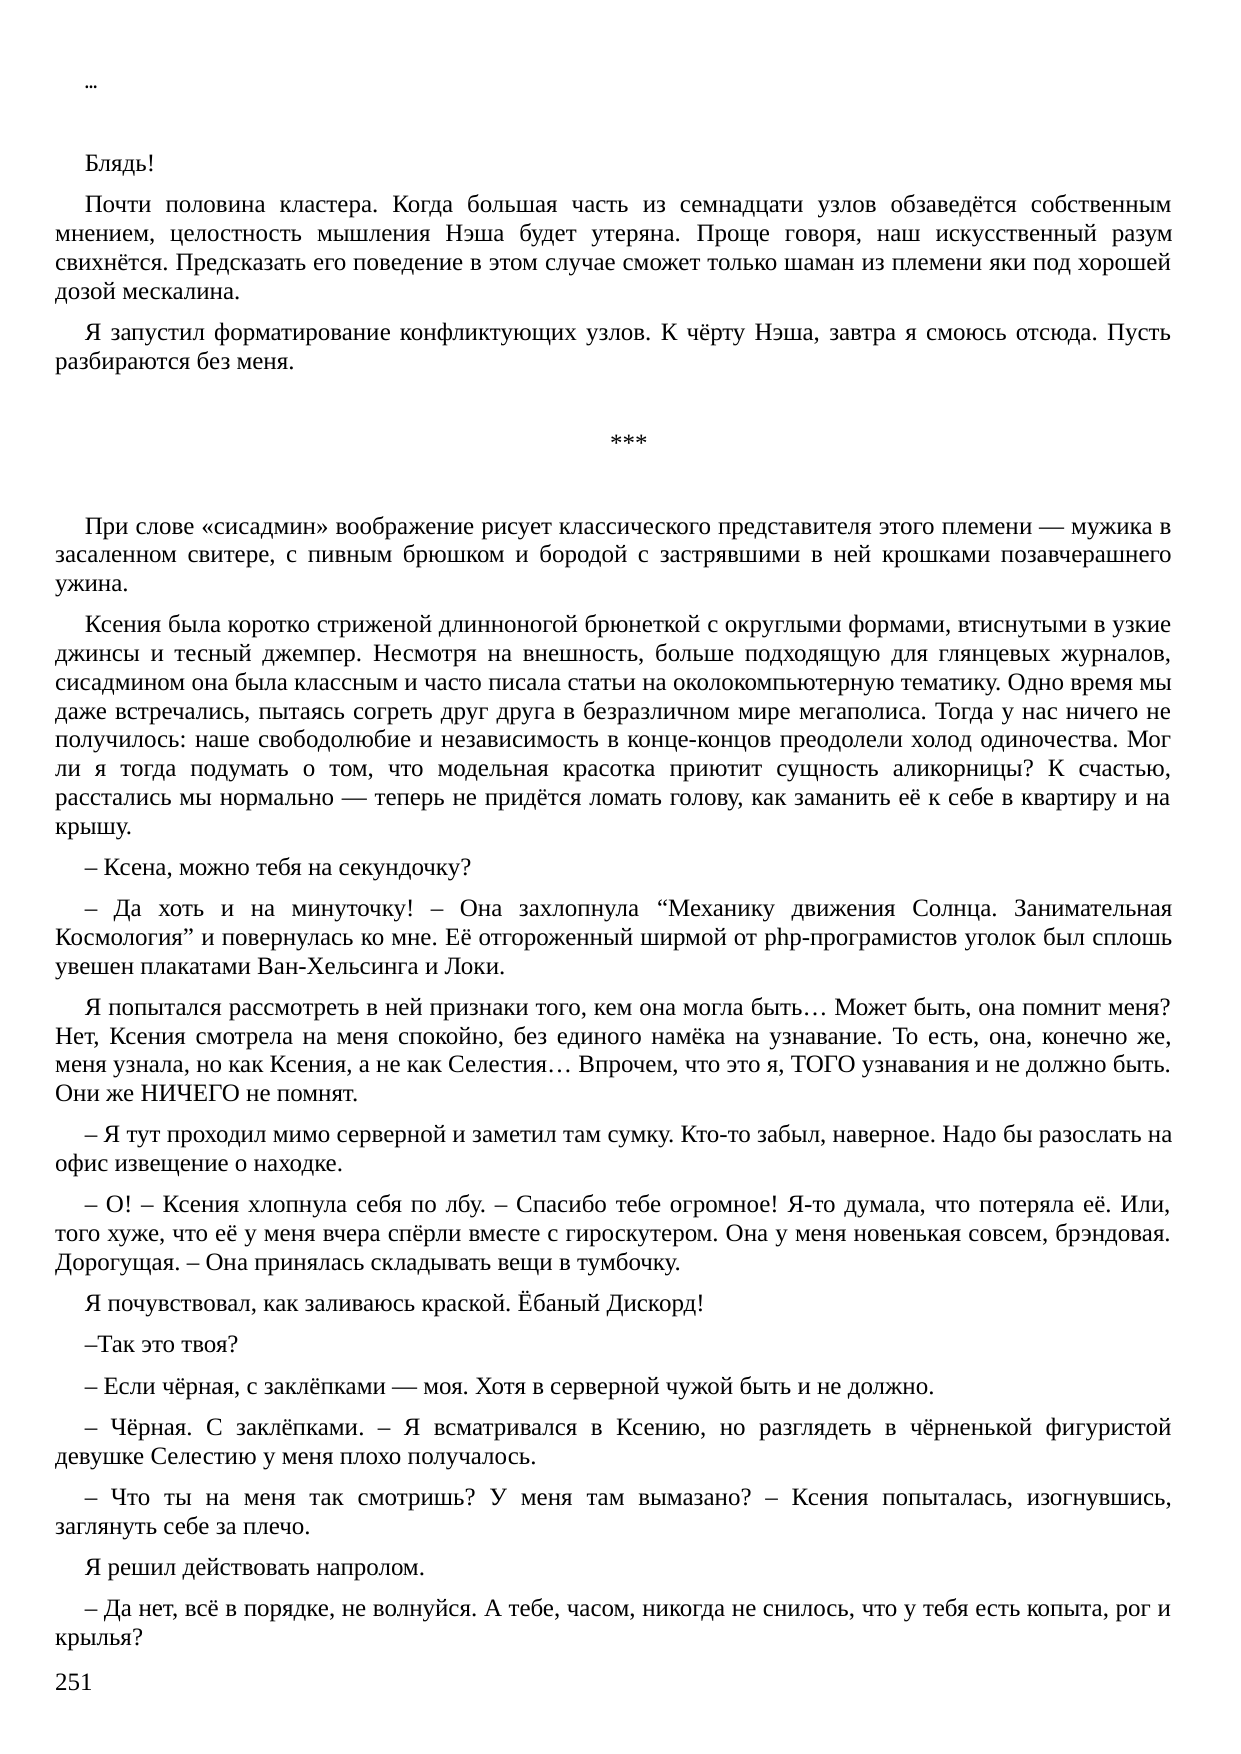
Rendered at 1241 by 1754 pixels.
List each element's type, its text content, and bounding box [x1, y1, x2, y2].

text Я запустил форматирование конфликтующих узлов. К чёрту Нэша, завтра я смоюсь отсюда. Пусть разбираются без меня. [55, 317, 1173, 374]
text –Так это твоя? [55, 1329, 1173, 1358]
text – Чёрная. С заклёпками. – Я всматривался в Ксению, но разглядеть в чёрненькой фигуристой девушке Селестию у меня плохо получалось. [55, 1412, 1173, 1469]
text При слове «сисадмин» воображение рисует классического представителя этого племени — мужика в засаленном свитере, с пивным брюшком и бородой с застрявшими в ней крошками позавчерашнего ужина. [55, 511, 1173, 597]
text Я почувствовал, как заливаюсь краской. Ёбаный Дискорд! [55, 1288, 1173, 1317]
text *** [55, 428, 1173, 457]
text – О! – Ксения хлопнула себя по лбу. – Спасибо тебе огромное! Я-то думала, что потеряла её. Или, того хуже, что её у меня вчера спёрли вместе с гироскутером. Она у меня новенькая совсем, брэндовая. Дорогущая. – Она принялась складывать вещи в тумбочку. [55, 1189, 1173, 1276]
text Ксения была коротко стриженой длинноногой брюнеткой с округлыми формами, втиснутыми в узкие джинсы и тесный джемпер. Несмотря на внешность, больше подходящую для глянцевых журналов, сисадмином она была классным и часто писала статьи на околокомпьютерную тематику. Одно время мы даже встречались, пытаясь согреть друг друга в безразличном мире мегаполиса. Тогда у нас ничего не получилось: наше свободолюбие и независимость в конце-концов преодолели холод одиночества. Мог ли я тогда подумать о том, что модельная красотка приютит сущность аликорницы? К счастью, расстались мы нормально — теперь не придётся ломать голову, как заманить её к себе в квартиру и на крышу. [55, 609, 1173, 839]
text – Да нет, всё в порядке, не волнуйся. А тебе, часом, никогда не снилось, что у тебя есть копыта, рог и крылья? [55, 1593, 1173, 1651]
text … [55, 66, 1173, 94]
text Почти половина кластера. Когда большая часть из семнадцати узлов обзаведётся собственным мнением, целостность мышления Нэша будет утеряна. Проще говоря, наш искусственный разум свихнётся. Предсказать его поведение в этом случае сможет только шаман из племени яки под хорошей дозой мескалина. [55, 189, 1173, 304]
text – Если чёрная, с заклёпками — моя. Хотя в серверной чужой быть и не должно. [55, 1371, 1173, 1399]
text Блядь! [55, 148, 1173, 177]
text – Я тут проходил мимо серверной и заметил там сумку. Кто-то забыл, наверное. Надо бы разослать на офис извещение о находке. [55, 1119, 1173, 1177]
text – Что ты на меня так смотришь? У меня там вымазано? – Ксения попыталась, изогнувшись, заглянуть себе за плечо. [55, 1482, 1173, 1539]
text Я решил действовать напролом. [55, 1552, 1173, 1581]
text – Ксена, можно тебя на секундочку? [55, 852, 1173, 881]
text – Да хоть и на минуточку! – Она захлопнула “Механику движения Солнца. Занимательная Космология” и повернулась ко мне. Её отгороженный ширмой от php-програмистов уголок был сплошь увешен плакатами Ван-Хельсинга и Локи. [55, 893, 1173, 979]
text Я попытался рассмотреть в ней признаки того, кем она могла быть… Может быть, она помнит меня? Нет, Ксения смотрела на меня спокойно, без единого намёка на узнавание. То есть, она, конечно же, меня узнала, но как Ксения, а не как Селестия… Впрочем, что это я, ТОГО узнавания и не должно быть. Они же НИЧЕГО не помнят. [55, 992, 1173, 1107]
